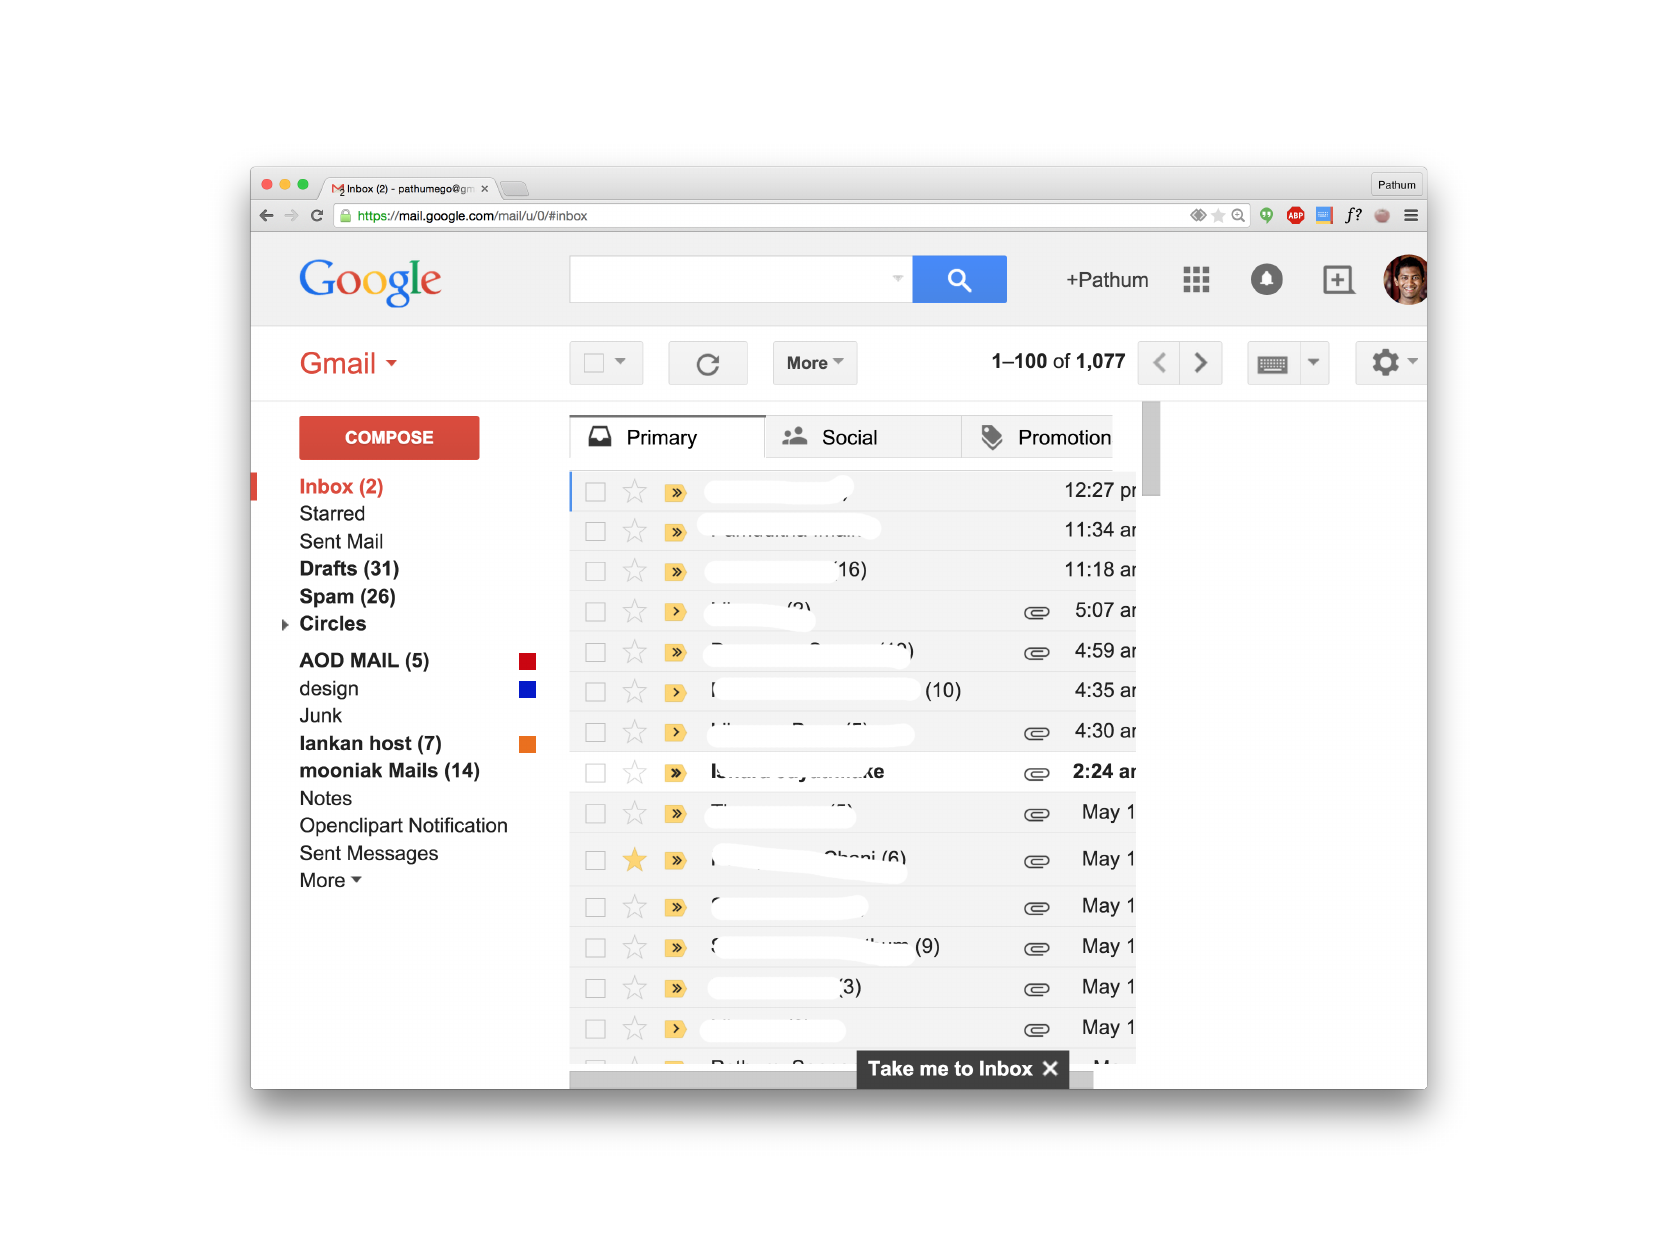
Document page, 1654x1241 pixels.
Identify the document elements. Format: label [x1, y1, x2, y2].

picture [200, 138, 1477, 1161]
